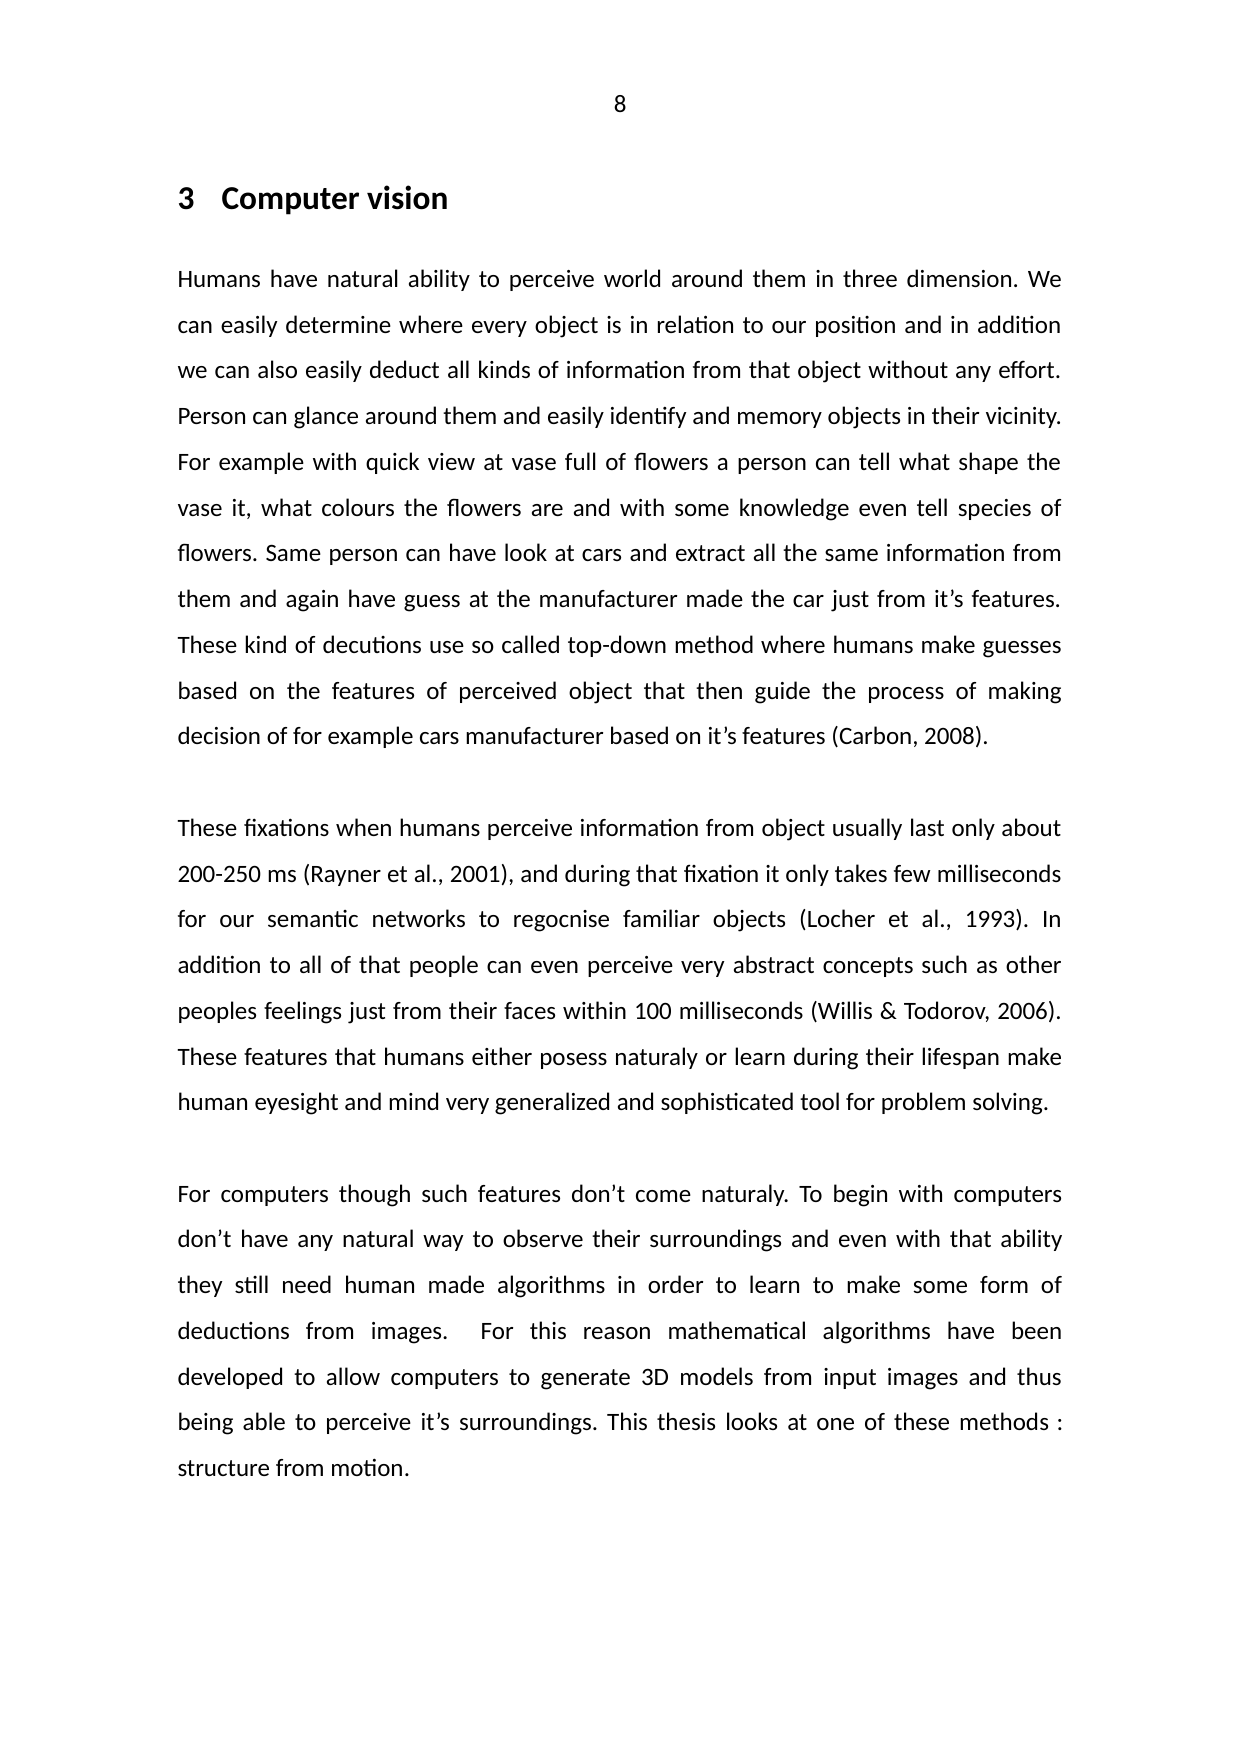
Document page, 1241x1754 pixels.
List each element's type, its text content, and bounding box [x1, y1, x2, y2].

text Humans have natural ability to perceive world around them in three dimension. We can easily determine where every object is in relation to our position and in addition we can also easily deduct all kinds of information from that object without any effort. Person can glance around them and easily identify and memory objects in their vicinity. For example with quick view at vase full of flowers a person can tell what shape the vase it, what colours the flowers are and with some knowledge even tell species of flowers. Same person can have look at cars and extract all the same information from them and again have guess at the manufacturer made the car just from it’s features. These kind of decutions use so called top-down method where humans make guesses based on the features of perceived object that then guide the process of making decision of for example cars manufacturer based on it’s features (Carbon, 2008). [177, 263, 1063, 751]
text These fixations when humans perceive information from object usually last only about 200-250 ms (Rayner et al., 2001), and during that fixation it only takes few milliseconds for our semantic networks to regocnise familiar objects (Locher et al., 1993). In addition to all of that people can even perceive very abstract concepts such as other peoples feelings just from their faces within 100 milliseconds (Willis & Todorov, 2006). These features that humans either posess naturaly or learn during their lifespan make human eyesight and mind very generalized and sophisticated tool for problem solving. [177, 812, 1063, 1117]
text For computers though such features don’t come naturaly. To begin with computers don’t have any natural way to observe their surroundings and even with that ability they still need human made algorithms in order to learn to make some form of deductions from images. For this reason mathematical algorithms have been developed to allow computers to generate 3D models from input images and thus being able to perceive it’s surroundings. This thesis looks at one of these methods : structure from motion. [177, 1178, 1063, 1483]
subtitle Computer vision [177, 177, 1063, 218]
